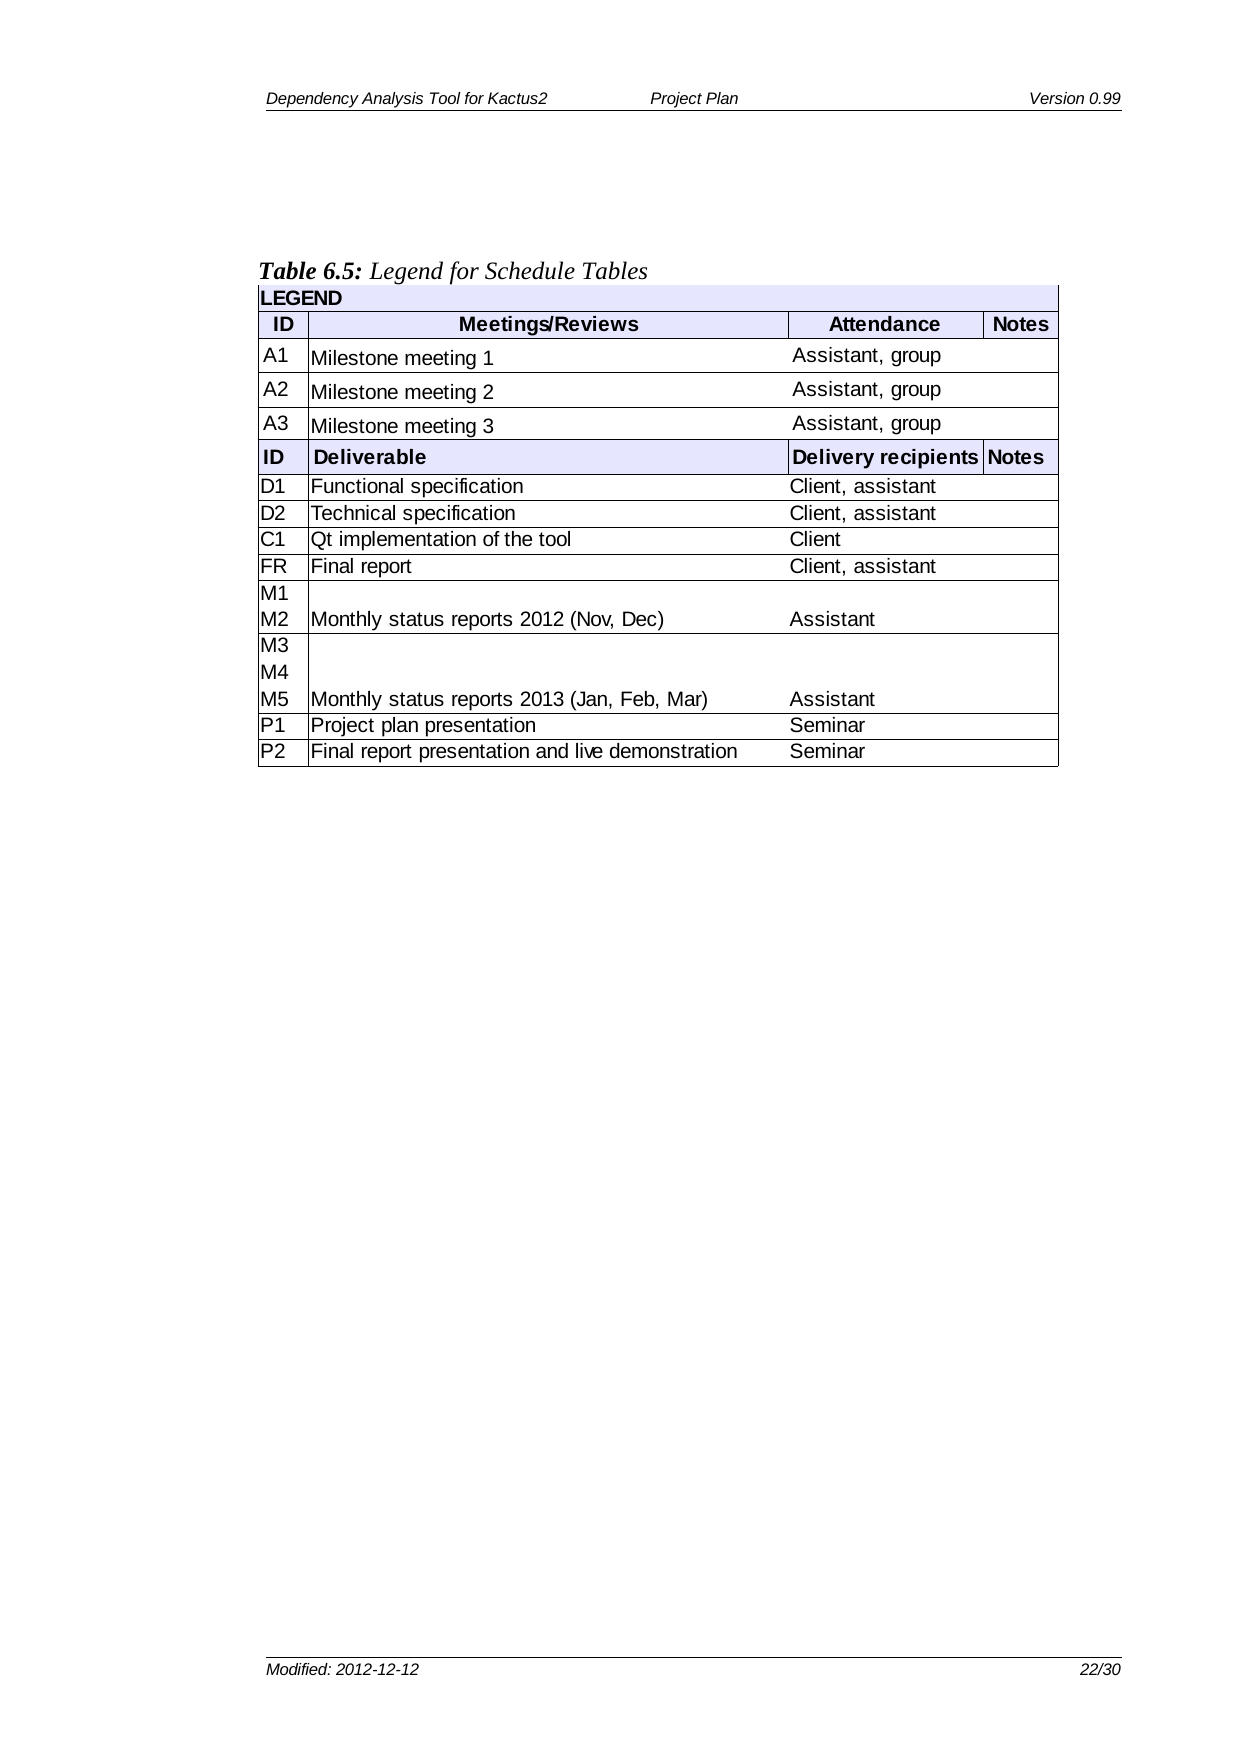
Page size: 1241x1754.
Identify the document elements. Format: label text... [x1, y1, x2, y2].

text Table 6.5: Legend for Schedule Tables [258, 256, 1060, 284]
